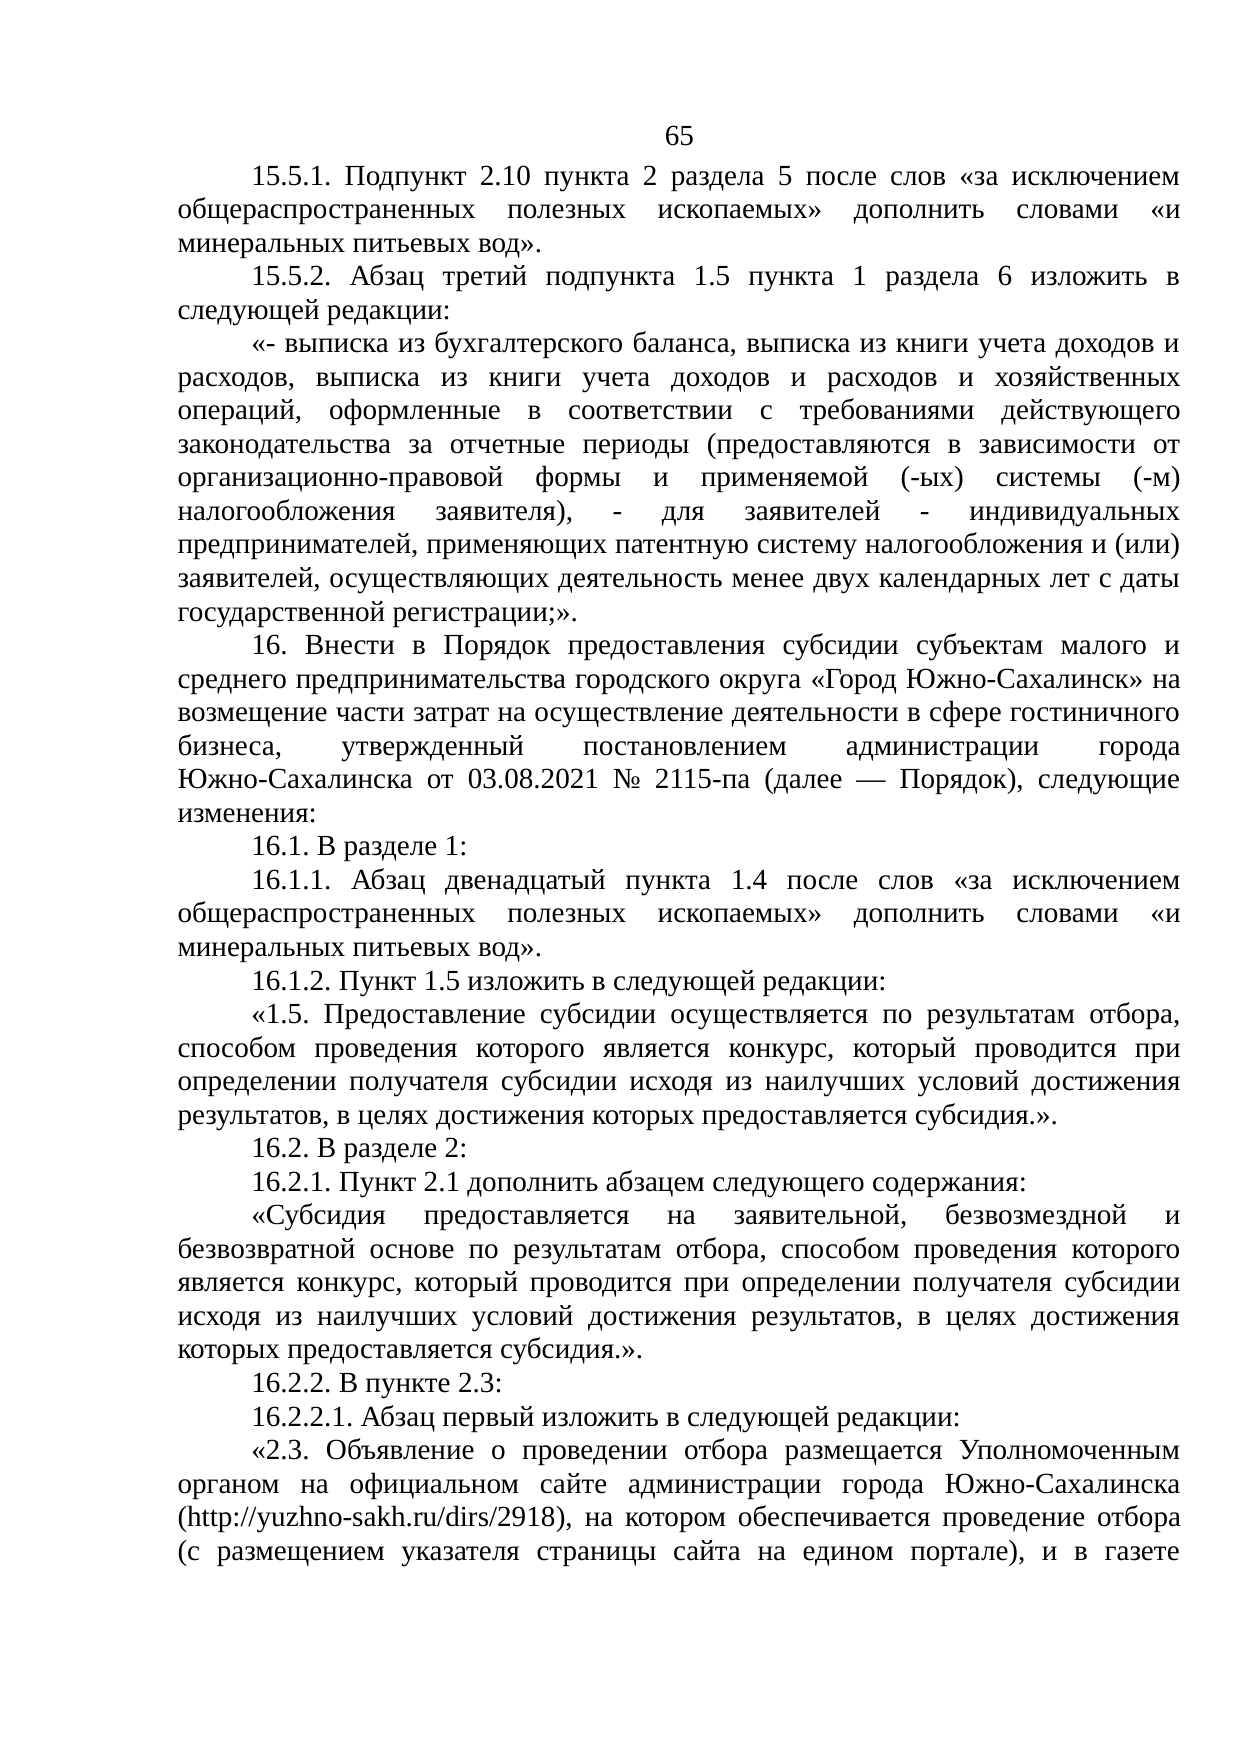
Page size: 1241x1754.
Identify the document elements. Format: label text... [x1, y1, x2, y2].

text 15.5.1. Подпункт 2.10 пункта 2 раздела 5 после слов «за исключением общераспространенных полезных ископаемых» дополнить словами «и минеральных питьевых вод». [177, 158, 1181, 258]
text 16.1.1. Абзац двенадцатый пункта 1.4 после слов «за исключением общераспространенных полезных ископаемых» дополнить словами «и минеральных питьевых вод». [177, 862, 1181, 963]
text 15.5.2. Абзац третий подпункта 1.5 пункта 1 раздела 6 изложить в следующей редакции: [177, 258, 1181, 325]
text «2.3. Объявление о проведении отбора размещается Уполномоченным органом на официальном сайте администрации города Южно-Сахалинска (http://yuzhno-sakh.ru/dirs/2918), на котором обеспечивается проведение отбора (с размещением указателя страницы сайта на едином портале), и в газете [177, 1432, 1181, 1566]
text «1.5. Предоставление субсидии осуществляется по результатам отбора, способом проведения которого является конкурс, который проводится при определении получателя субсидии исходя из наилучших условий достижения результатов, в целях достижения которых предоставляется субсидия.». [177, 996, 1181, 1130]
text «Субсидия предоставляется на заявительной, безвозмездной и безвозвратной основе по результатам отбора, способом проведения которого является конкурс, который проводится при определении получателя субсидии исходя из наилучших условий достижения результатов, в целях достижения которых предоставляется субсидия.». [177, 1197, 1181, 1365]
text 16.2.2. В пункте 2.3: [177, 1365, 1181, 1399]
text 16.1.2. Пункт 1.5 изложить в следующей редакции: [177, 963, 1181, 996]
text 16.2.1. Пункт 2.1 дополнить абзацем следующего содержания: [177, 1164, 1181, 1197]
text 16.2.2.1. Абзац первый изложить в следующей редакции: [177, 1399, 1181, 1432]
text «- выписка из бухгалтерского баланса, выписка из книги учета доходов и расходов, выписка из книги учета доходов и расходов и хозяйственных операций, оформленные в соответствии с требованиями действующего законодательства за отчетные периоды (предоставляются в зависимости от организационно-правовой формы и применяемой (-ых) системы (-м) налогообложения заявителя), - для заявителей - индивидуальных предпринимателей, применяющих патентную систему налогообложения и (или) заявителей, осуществляющих деятельность менее двух календарных лет с даты государственной регистрации;». [177, 325, 1181, 627]
text 16. Внести в Порядок предоставления субсидии субъектам малого и среднего предпринимательства городского округа «Город Южно-Сахалинск» на возмещение части затрат на осуществление деятельности в сфере гостиничного бизнеса, утвержденный постановлением администрации города Южно-Сахалинска от 03.08.2021 № 2115-па (далее — Порядок), следующие изменения: [177, 627, 1181, 828]
text 16.1. В разделе 1: [177, 828, 1181, 862]
text 16.2. В разделе 2: [177, 1130, 1181, 1164]
